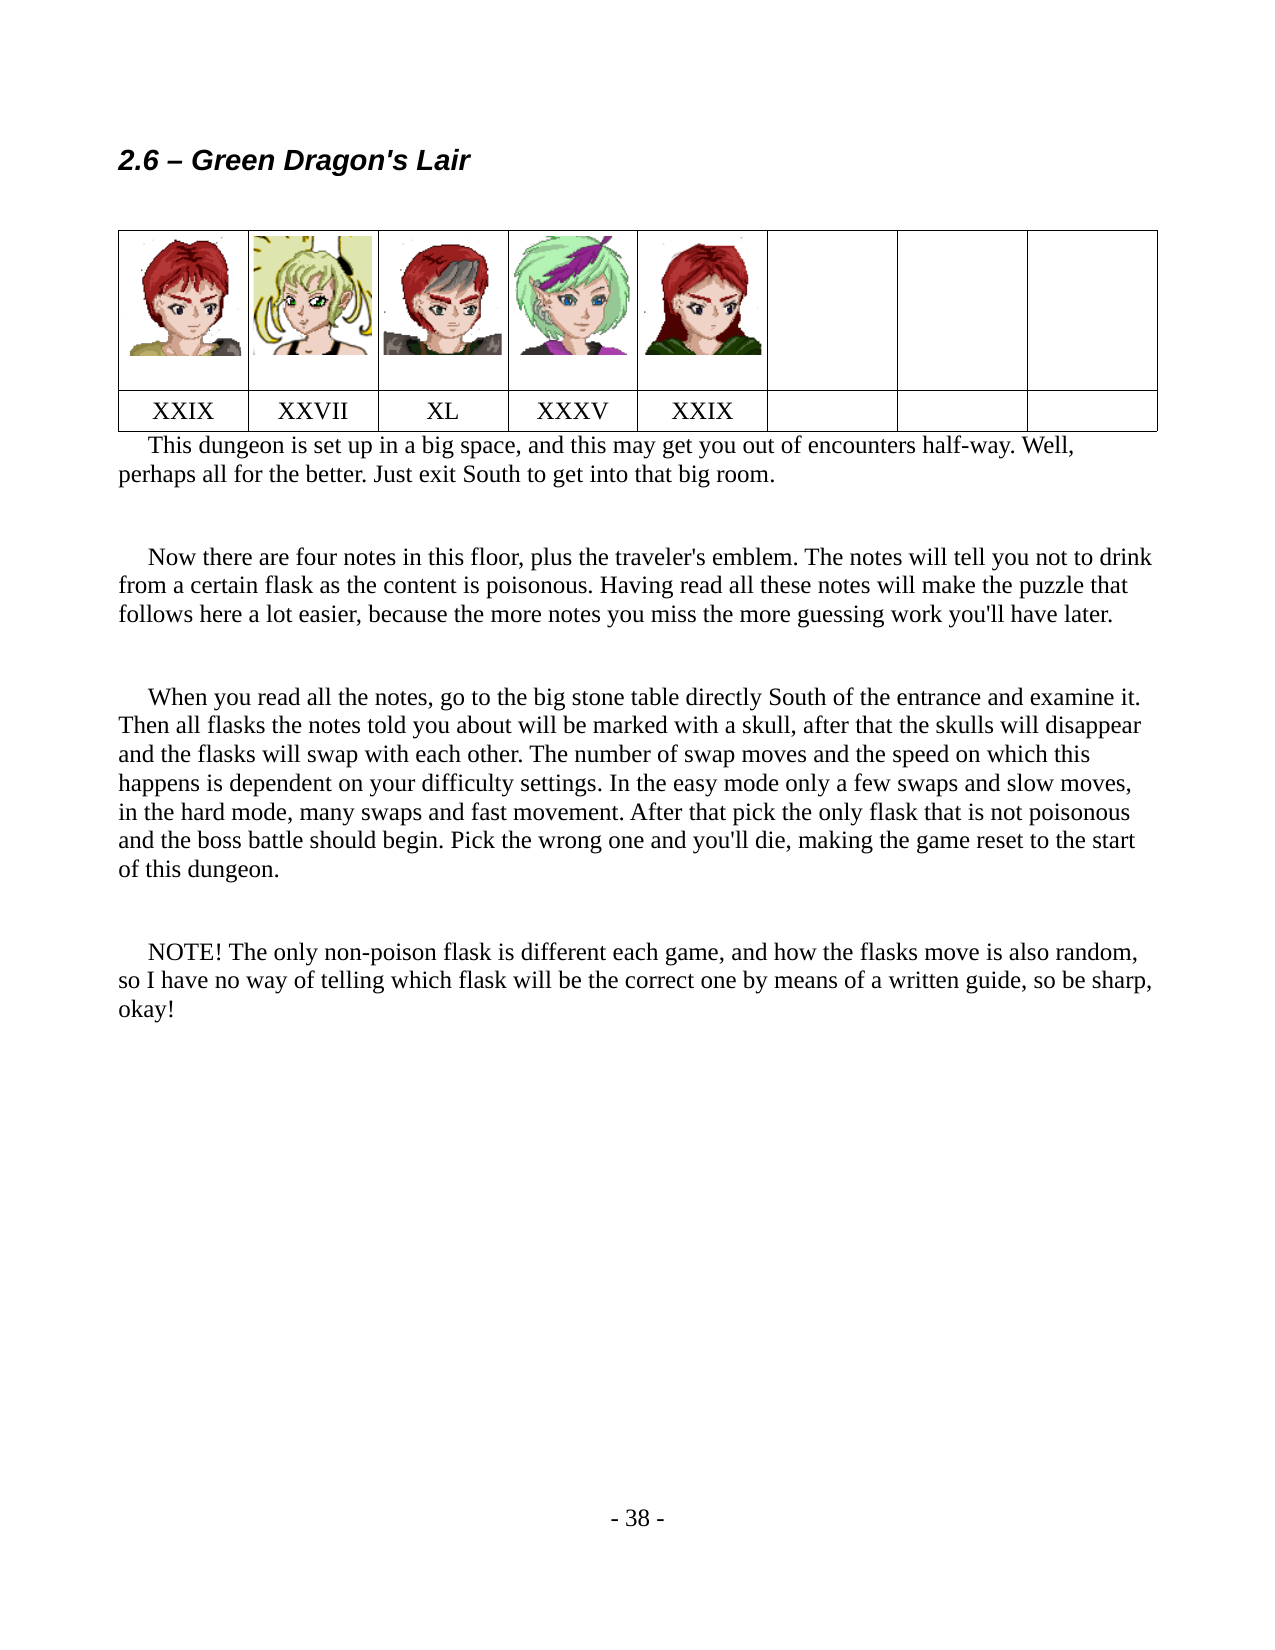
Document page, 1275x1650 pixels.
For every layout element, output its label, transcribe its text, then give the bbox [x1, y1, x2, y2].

table_header [1028, 231, 1157, 390]
table_cell XXIX [638, 391, 767, 431]
picture [643, 236, 762, 355]
table_cell XXXV [509, 391, 637, 431]
table_header [249, 231, 378, 354]
table_header [638, 231, 767, 390]
table_cell [768, 391, 897, 431]
table_header [379, 231, 508, 354]
table_header [249, 355, 378, 390]
table_header [768, 231, 897, 390]
picture [383, 236, 502, 355]
table_cell XL [379, 391, 508, 431]
table_header [898, 231, 1027, 390]
text NOTE! The only non-poison flask is different each game, and how the flasks move is also random, so I have no way of telling which flask will be the correct one by means of a written guide, so be sharp, okay! [118, 937, 1157, 1023]
table_header [509, 355, 637, 390]
text Now there are four notes in this floor, plus the traveler's emblem. The notes will tell you not to drink from a certain flask as the content is poisonous. Having read all these notes will make the puzzle that follows here a lot easier, because the more notes you miss the more guessing work you'll have later. [118, 542, 1157, 628]
table_cell XXVII [249, 391, 378, 431]
table_header [379, 355, 508, 390]
table_cell XXIX [119, 391, 248, 431]
text When you read all the notes, go to the big stone table directly South of the entrance and examine it. Then all flasks the notes told you about will be marked with a skull, after that the skulls will disappear and the flasks will swap with each other. The number of swap moves and the speed on which this happens is dependent on your difficulty settings. In the easy mode only a few swaps and slow moves, in the hard mode, many swaps and fast movement. After that pick the only flask that is not poisonous and the boss battle should begin. Pick the wrong one and you'll die, making the game reset to the start of this dungeon. [118, 682, 1157, 883]
table_header [119, 231, 248, 390]
picture [253, 236, 372, 355]
table_cell [1028, 391, 1157, 431]
picture [513, 236, 632, 355]
text This dungeon is set up in a big space, and this may get you out of encounters half-way. Well, perhaps all for the better. Just exit South to get into that big room. [118, 432, 1157, 488]
table_cell [898, 391, 1027, 431]
subtitle 2.6 – Green Dragon's Lair [118, 143, 1157, 177]
picture [124, 236, 242, 356]
table_header [509, 231, 637, 354]
